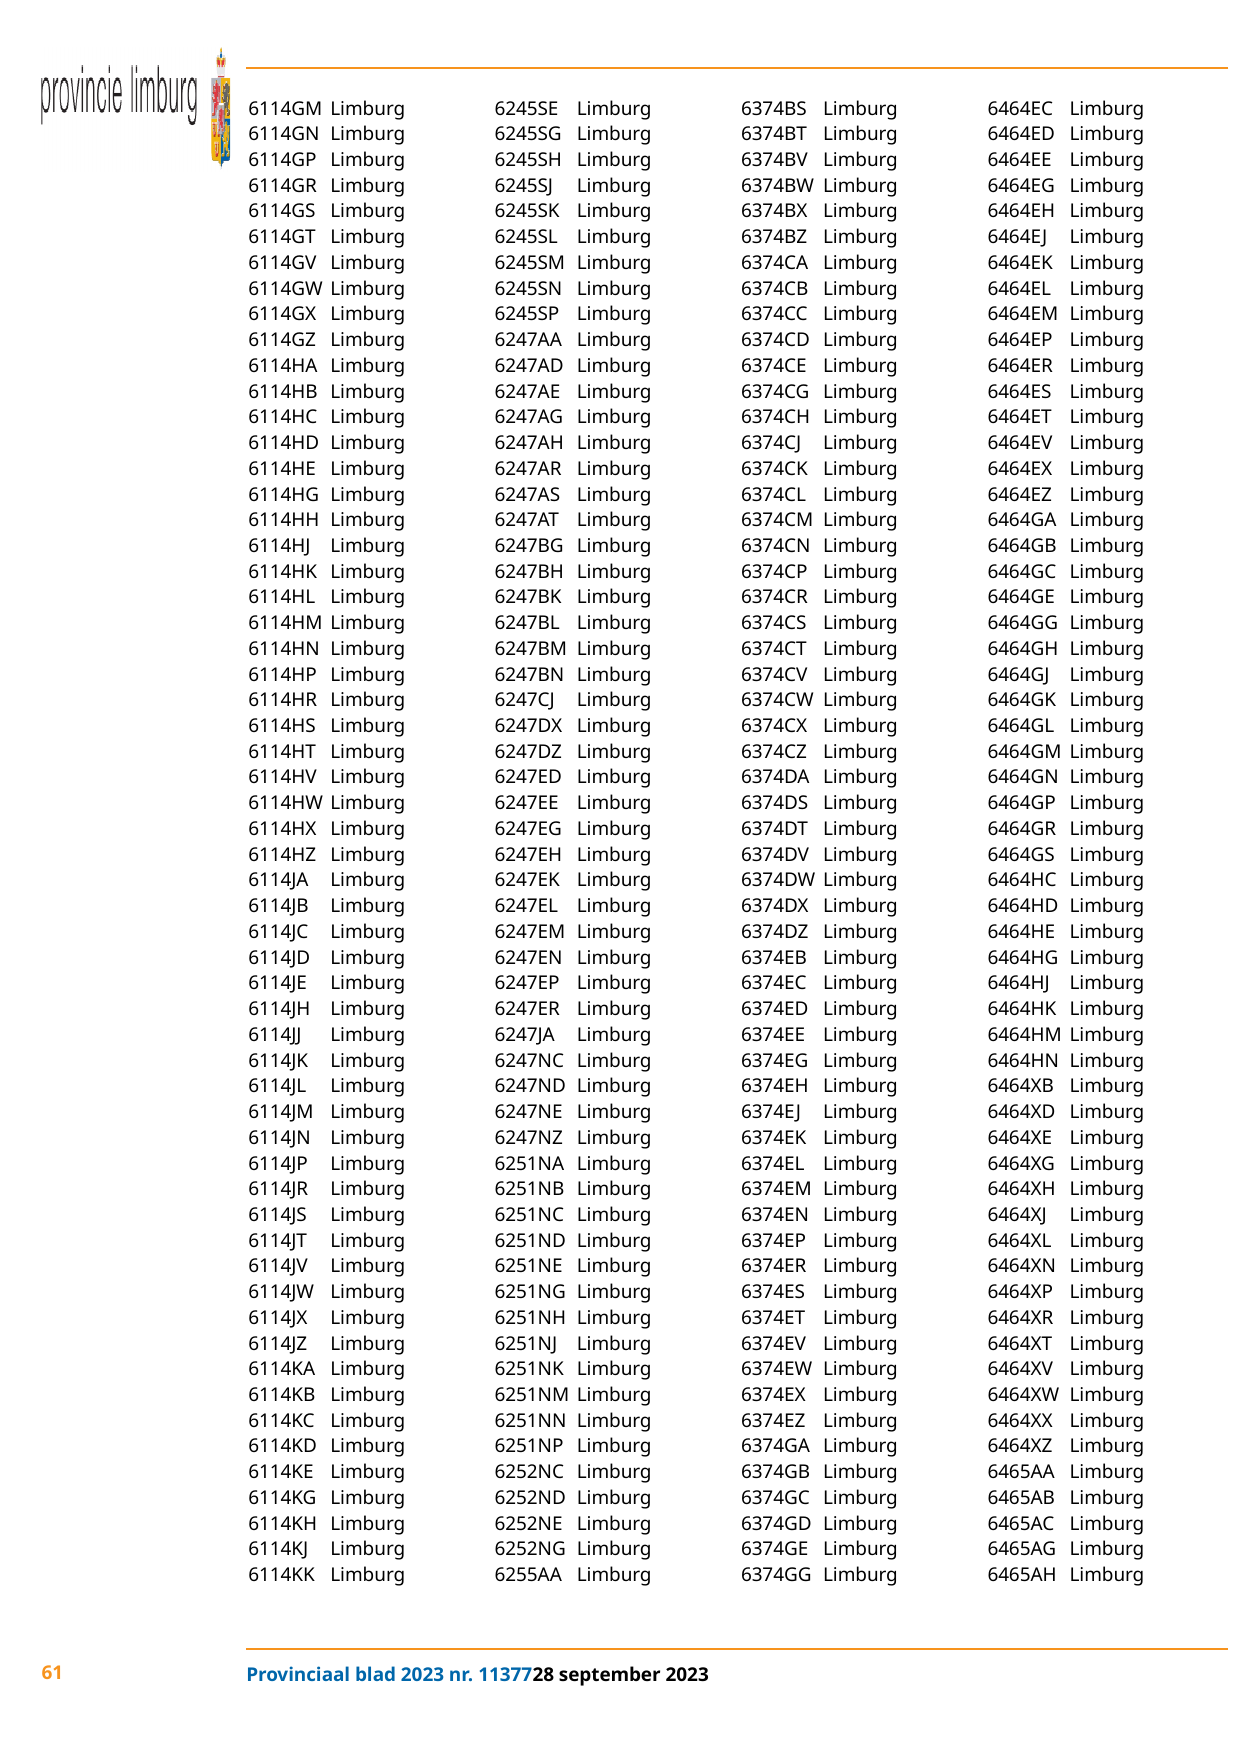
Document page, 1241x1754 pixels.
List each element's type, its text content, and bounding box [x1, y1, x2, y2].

table_cell 6464XT [987, 1330, 1069, 1356]
table_cell 6464XE [987, 1124, 1069, 1150]
table_cell [659, 944, 741, 969]
table_cell Limburg [823, 712, 905, 738]
table_cell Limburg [823, 1278, 905, 1304]
table_cell 6247EE [494, 790, 577, 815]
table_cell 6114HK [248, 558, 330, 584]
table_cell 6114JL [248, 1073, 330, 1098]
table_cell Limburg [330, 738, 412, 764]
table_cell 6374BT [741, 121, 823, 146]
table_cell Limburg [330, 1381, 412, 1407]
table_cell Limburg [577, 841, 659, 867]
table_cell 6247AR [494, 455, 577, 481]
table_cell 6114KG [248, 1484, 330, 1510]
table_cell 6465AA [987, 1459, 1069, 1484]
table_cell 6464GC [987, 558, 1069, 584]
table_cell Limburg [577, 1073, 659, 1098]
table_cell [412, 609, 494, 635]
table_cell Limburg [1069, 738, 1152, 764]
table_cell 6374GA [741, 1433, 823, 1458]
table_cell [905, 532, 987, 558]
table_cell 6464GB [987, 532, 1069, 558]
table_cell Limburg [330, 558, 412, 584]
table_cell 6114HS [248, 712, 330, 738]
table_cell 6245SP [494, 301, 577, 326]
table_cell [905, 429, 987, 455]
table_cell 6374CZ [741, 738, 823, 764]
table_cell 6114JJ [248, 1021, 330, 1047]
table_cell Limburg [577, 378, 659, 403]
table_cell [905, 635, 987, 661]
table_cell 6374CL [741, 481, 823, 506]
table_cell Limburg [330, 1484, 412, 1510]
table_cell Limburg [577, 584, 659, 609]
table_cell 6374BS [741, 95, 823, 121]
table_cell Limburg [577, 249, 659, 275]
table_cell [412, 1433, 494, 1458]
table_cell 6247AT [494, 506, 577, 532]
table_cell Limburg [577, 1175, 659, 1201]
table_cell Limburg [823, 867, 905, 892]
table_cell Limburg [330, 1304, 412, 1330]
table_cell [412, 790, 494, 815]
table_cell [412, 1201, 494, 1227]
table_cell [412, 95, 494, 121]
table_cell Limburg [1069, 224, 1152, 249]
table_cell 6114JR [248, 1175, 330, 1201]
table_cell [905, 1407, 987, 1433]
table_cell 6374EW [741, 1356, 823, 1381]
table_cell 6374DA [741, 764, 823, 789]
table_cell [412, 918, 494, 944]
table_cell Limburg [330, 455, 412, 481]
table_cell [905, 584, 987, 609]
table_cell Limburg [330, 635, 412, 661]
table_cell [659, 429, 741, 455]
table_cell Limburg [577, 1047, 659, 1072]
table_cell [905, 95, 987, 121]
table_cell [412, 687, 494, 712]
table_cell [905, 1381, 987, 1407]
table_cell 6114HJ [248, 532, 330, 558]
table_cell 6251NC [494, 1201, 577, 1227]
table_cell Limburg [330, 1356, 412, 1381]
table_cell 6374CR [741, 584, 823, 609]
table_cell [659, 687, 741, 712]
table_cell 6374DW [741, 867, 823, 892]
table_cell 6247AH [494, 429, 577, 455]
table_cell [905, 790, 987, 815]
table_cell 6374DZ [741, 918, 823, 944]
table_cell 6464XN [987, 1253, 1069, 1278]
table_cell Limburg [1069, 841, 1152, 867]
table_cell [412, 121, 494, 146]
table_cell Limburg [577, 1356, 659, 1381]
table_cell 6247DZ [494, 738, 577, 764]
table_cell 6374EM [741, 1175, 823, 1201]
table_cell Limburg [823, 790, 905, 815]
table_cell 6247EK [494, 867, 577, 892]
table_cell [412, 1253, 494, 1278]
table_cell Limburg [823, 609, 905, 635]
table_cell 6114JZ [248, 1330, 330, 1356]
table_cell [659, 867, 741, 892]
table_cell 6251NK [494, 1356, 577, 1381]
table_cell [905, 1073, 987, 1098]
table_cell 6464GK [987, 687, 1069, 712]
table_cell 6464GN [987, 764, 1069, 789]
table_cell Limburg [330, 893, 412, 918]
table_cell 6251NN [494, 1407, 577, 1433]
table_cell [905, 738, 987, 764]
table_cell 6464GM [987, 738, 1069, 764]
table_cell 6114GV [248, 249, 330, 275]
table_cell [905, 378, 987, 403]
table_cell Limburg [330, 584, 412, 609]
table_cell Limburg [1069, 609, 1152, 635]
table_cell Limburg [1069, 455, 1152, 481]
table_cell 6464HE [987, 918, 1069, 944]
table_cell Limburg [330, 249, 412, 275]
table_cell [412, 995, 494, 1021]
table_cell Limburg [823, 378, 905, 403]
table_cell Limburg [1069, 301, 1152, 326]
table_cell Limburg [1069, 1098, 1152, 1124]
table_cell Limburg [823, 95, 905, 121]
table_cell [659, 121, 741, 146]
table_cell 6114KD [248, 1433, 330, 1458]
table_cell Limburg [577, 1304, 659, 1330]
table_cell 6114HT [248, 738, 330, 764]
table_cell [659, 224, 741, 249]
table_cell 6252ND [494, 1484, 577, 1510]
table_cell [905, 1227, 987, 1253]
table_cell [659, 1150, 741, 1175]
table_cell Limburg [823, 1253, 905, 1278]
table_cell Limburg [330, 841, 412, 867]
table_cell Limburg [330, 275, 412, 301]
table_cell Limburg [1069, 404, 1152, 429]
table_cell 6114JA [248, 867, 330, 892]
table_cell 6114JS [248, 1201, 330, 1227]
table_cell Limburg [330, 815, 412, 841]
table_cell 6464EJ [987, 224, 1069, 249]
table_cell Limburg [1069, 790, 1152, 815]
table_cell [905, 995, 987, 1021]
table_cell Limburg [823, 1175, 905, 1201]
table_cell Limburg [823, 301, 905, 326]
table_cell Limburg [577, 455, 659, 481]
table_cell Limburg [823, 1201, 905, 1227]
table_cell 6464ES [987, 378, 1069, 403]
table_cell 6114GM [248, 95, 330, 121]
table_cell 6464GH [987, 635, 1069, 661]
table_cell [905, 687, 987, 712]
table_cell [412, 378, 494, 403]
table_cell Limburg [1069, 1150, 1152, 1175]
table_cell 6464EX [987, 455, 1069, 481]
table_cell Limburg [1069, 918, 1152, 944]
table_cell Limburg [577, 352, 659, 378]
table_cell 6374EK [741, 1124, 823, 1150]
table_cell Limburg [577, 146, 659, 172]
table_cell [412, 481, 494, 506]
table_cell Limburg [330, 198, 412, 223]
table_cell 6114GN [248, 121, 330, 146]
table_cell Limburg [1069, 661, 1152, 687]
table_cell Limburg [577, 558, 659, 584]
table_cell [905, 893, 987, 918]
table_cell Limburg [823, 198, 905, 223]
table_cell [659, 95, 741, 121]
table_cell Limburg [577, 893, 659, 918]
table_cell Limburg [577, 635, 659, 661]
table_cell 6374CK [741, 455, 823, 481]
table_cell 6374ET [741, 1304, 823, 1330]
table_cell Limburg [577, 944, 659, 969]
table_cell Limburg [823, 404, 905, 429]
table_cell 6247EP [494, 970, 577, 995]
table_cell 6114GT [248, 224, 330, 249]
table_cell Limburg [330, 867, 412, 892]
table_cell Limburg [1069, 867, 1152, 892]
table_cell 6247EG [494, 815, 577, 841]
table_cell Limburg [330, 1073, 412, 1098]
table_cell 6247EM [494, 918, 577, 944]
table_cell 6114HX [248, 815, 330, 841]
table_cell Limburg [577, 1124, 659, 1150]
table_cell 6374EL [741, 1150, 823, 1175]
table_cell Limburg [1069, 249, 1152, 275]
table_cell 6374ES [741, 1278, 823, 1304]
table_cell 6251NP [494, 1433, 577, 1458]
table_cell [905, 815, 987, 841]
table_cell 6464XP [987, 1278, 1069, 1304]
table_cell Limburg [577, 224, 659, 249]
table_cell Limburg [823, 326, 905, 352]
table_cell [659, 532, 741, 558]
table_cell 6247NZ [494, 1124, 577, 1150]
table_cell [659, 1047, 741, 1072]
table_cell 6464HN [987, 1047, 1069, 1072]
table_cell Limburg [330, 1459, 412, 1484]
table_cell [659, 918, 741, 944]
table_cell [412, 301, 494, 326]
table_cell Limburg [823, 121, 905, 146]
table_cell [905, 1330, 987, 1356]
table_cell Limburg [330, 146, 412, 172]
table_cell 6114HW [248, 790, 330, 815]
table_cell 6114JD [248, 944, 330, 969]
table_cell [905, 404, 987, 429]
table_cell Limburg [577, 95, 659, 121]
table_cell [412, 532, 494, 558]
table_cell [659, 584, 741, 609]
table_cell Limburg [330, 481, 412, 506]
table_cell Limburg [823, 918, 905, 944]
table_cell Limburg [577, 121, 659, 146]
table_cell [659, 609, 741, 635]
table_cell Limburg [823, 584, 905, 609]
table_cell 6114HD [248, 429, 330, 455]
table_cell Limburg [1069, 352, 1152, 378]
table_cell 6247AS [494, 481, 577, 506]
table_cell Limburg [330, 609, 412, 635]
table_cell Limburg [577, 1433, 659, 1458]
table_cell [659, 146, 741, 172]
table_cell Limburg [577, 1407, 659, 1433]
table_cell Limburg [330, 712, 412, 738]
table_cell 6374CA [741, 249, 823, 275]
table_cell [905, 1356, 987, 1381]
table_cell 6374CM [741, 506, 823, 532]
table_cell 6114JT [248, 1227, 330, 1253]
table_cell 6464HC [987, 867, 1069, 892]
table_cell [659, 815, 741, 841]
table_cell 6374DX [741, 893, 823, 918]
table_cell Limburg [823, 764, 905, 789]
table_cell Limburg [823, 481, 905, 506]
table_cell [905, 1201, 987, 1227]
table_cell [905, 1459, 987, 1484]
table_cell Limburg [330, 172, 412, 198]
table_cell [412, 764, 494, 789]
table_cell [905, 764, 987, 789]
table_cell [412, 841, 494, 867]
table_cell Limburg [1069, 970, 1152, 995]
table_cell [659, 326, 741, 352]
table_cell [905, 1278, 987, 1304]
table_cell 6464XR [987, 1304, 1069, 1330]
table_cell Limburg [330, 404, 412, 429]
table_cell Limburg [330, 970, 412, 995]
table_cell Limburg [823, 995, 905, 1021]
table_cell [659, 198, 741, 223]
table_cell [412, 1407, 494, 1433]
table_cell 6251NJ [494, 1330, 577, 1356]
table_cell [412, 1459, 494, 1484]
table_cell [905, 249, 987, 275]
table_cell Limburg [1069, 326, 1152, 352]
table_cell Limburg [577, 1484, 659, 1510]
table_cell Limburg [823, 944, 905, 969]
table_cell Limburg [330, 995, 412, 1021]
table_cell [412, 1175, 494, 1201]
table_cell 6251NE [494, 1253, 577, 1278]
table_cell [412, 1098, 494, 1124]
table_cell 6464XX [987, 1407, 1069, 1433]
table_cell 6114HA [248, 352, 330, 378]
table_cell 6245SJ [494, 172, 577, 198]
table_cell 6464GR [987, 815, 1069, 841]
table_cell [659, 1124, 741, 1150]
table_cell 6247BL [494, 609, 577, 635]
table_cell 6374BZ [741, 224, 823, 249]
table_cell 6464XL [987, 1227, 1069, 1253]
table_cell 6114GW [248, 275, 330, 301]
table_cell 6464XH [987, 1175, 1069, 1201]
table_cell [659, 1484, 741, 1510]
table_cell [905, 609, 987, 635]
table_cell Limburg [577, 404, 659, 429]
table_cell Limburg [577, 815, 659, 841]
table_cell Limburg [1069, 1201, 1152, 1227]
table_cell Limburg [330, 1150, 412, 1175]
table_cell 6464ET [987, 404, 1069, 429]
table_cell Limburg [823, 815, 905, 841]
table_cell Limburg [577, 995, 659, 1021]
table_cell Limburg [1069, 764, 1152, 789]
table_cell 6114HB [248, 378, 330, 403]
table_cell Limburg [330, 1433, 412, 1458]
table_cell 6464ER [987, 352, 1069, 378]
table_cell [659, 481, 741, 506]
table_cell [905, 1021, 987, 1047]
table_cell 6247JA [494, 1021, 577, 1047]
table_cell 6374EE [741, 1021, 823, 1047]
table_cell Limburg [330, 790, 412, 815]
table_cell [412, 738, 494, 764]
table_cell [659, 352, 741, 378]
table_cell 6247ER [494, 995, 577, 1021]
table_cell [412, 1227, 494, 1253]
table_cell [905, 841, 987, 867]
table_cell [412, 1150, 494, 1175]
table_cell [412, 198, 494, 223]
table_cell 6374CB [741, 275, 823, 301]
table_cell 6114KA [248, 1356, 330, 1381]
table_cell Limburg [577, 1021, 659, 1047]
table_cell [412, 1330, 494, 1356]
table_cell 6114HH [248, 506, 330, 532]
table_cell 6374CD [741, 326, 823, 352]
table_cell [412, 970, 494, 995]
table_cell Limburg [1069, 378, 1152, 403]
table_cell 6114HL [248, 584, 330, 609]
table_cell [659, 893, 741, 918]
table_cell 6247AD [494, 352, 577, 378]
table_cell 6247EN [494, 944, 577, 969]
table_cell 6464GG [987, 609, 1069, 635]
table_cell [659, 661, 741, 687]
table_cell [905, 661, 987, 687]
table_cell Limburg [823, 841, 905, 867]
table_cell 6114HN [248, 635, 330, 661]
table_cell 6374GB [741, 1459, 823, 1484]
table_cell [412, 404, 494, 429]
table_cell 6374BV [741, 146, 823, 172]
table_cell [905, 944, 987, 969]
table_cell 6245SM [494, 249, 577, 275]
table_cell 6114GZ [248, 326, 330, 352]
table_cell 6464ED [987, 121, 1069, 146]
table_cell Limburg [823, 1150, 905, 1175]
table_cell [412, 172, 494, 198]
table_cell Limburg [823, 455, 905, 481]
table_cell 6464EK [987, 249, 1069, 275]
table_cell Limburg [1069, 584, 1152, 609]
table_cell 6374EH [741, 1073, 823, 1098]
table_cell 6247EH [494, 841, 577, 867]
table_cell [905, 481, 987, 506]
table_cell Limburg [1069, 815, 1152, 841]
table_cell Limburg [330, 1330, 412, 1356]
table_cell 6464XD [987, 1098, 1069, 1124]
table_cell 6114JX [248, 1304, 330, 1330]
table_cell [659, 712, 741, 738]
table_cell Limburg [577, 738, 659, 764]
table_cell 6114JP [248, 1150, 330, 1175]
table_cell [905, 1175, 987, 1201]
table_cell 6464EC [987, 95, 1069, 121]
table_cell 6464HJ [987, 970, 1069, 995]
table_cell Limburg [330, 301, 412, 326]
table_cell Limburg [330, 429, 412, 455]
table_cell 6374CP [741, 558, 823, 584]
table_cell 6247BM [494, 635, 577, 661]
table_cell [905, 558, 987, 584]
table_cell 6464XV [987, 1356, 1069, 1381]
table_cell [412, 146, 494, 172]
table_cell Limburg [1069, 429, 1152, 455]
table_cell 6114HZ [248, 841, 330, 867]
table_cell [905, 712, 987, 738]
table_cell 6251NM [494, 1381, 577, 1407]
table_cell [412, 1356, 494, 1381]
table_cell 6374CC [741, 301, 823, 326]
table_cell Limburg [330, 1047, 412, 1072]
table_cell Limburg [1069, 1175, 1152, 1201]
table_cell [412, 712, 494, 738]
table_cell 6464GL [987, 712, 1069, 738]
table_cell Limburg [1069, 893, 1152, 918]
table_cell 6464HK [987, 995, 1069, 1021]
table_cell Limburg [823, 1098, 905, 1124]
table_cell 6464XJ [987, 1201, 1069, 1227]
table_cell Limburg [1069, 1253, 1152, 1278]
table_cell Limburg [1069, 1021, 1152, 1047]
table_cell 6114JE [248, 970, 330, 995]
table_cell 6245SK [494, 198, 577, 223]
table_cell [905, 1304, 987, 1330]
table_cell 6464XW [987, 1381, 1069, 1407]
table_cell 6114HP [248, 661, 330, 687]
table_cell 6464GP [987, 790, 1069, 815]
table_cell 6252NC [494, 1459, 577, 1484]
table_cell [412, 455, 494, 481]
table_cell 6374EN [741, 1201, 823, 1227]
table_cell Limburg [823, 1356, 905, 1381]
table_cell [659, 1459, 741, 1484]
table_cell Limburg [823, 275, 905, 301]
table_cell Limburg [577, 275, 659, 301]
table_cell Limburg [577, 1227, 659, 1253]
table_cell Limburg [1069, 1304, 1152, 1330]
table_cell Limburg [330, 1175, 412, 1201]
table_cell Limburg [330, 95, 412, 121]
table_cell [412, 1484, 494, 1510]
table_cell [905, 172, 987, 198]
table_cell 6374BW [741, 172, 823, 198]
table_cell 6464EV [987, 429, 1069, 455]
table_cell 6464XB [987, 1073, 1069, 1098]
table_cell Limburg [330, 326, 412, 352]
table_cell [659, 1098, 741, 1124]
table_cell [412, 661, 494, 687]
table_cell [659, 455, 741, 481]
table_cell Limburg [1069, 1330, 1152, 1356]
table_cell 6247CJ [494, 687, 577, 712]
table_cell 6464HG [987, 944, 1069, 969]
table_cell 6114HG [248, 481, 330, 506]
table_cell Limburg [577, 1330, 659, 1356]
table_cell 6464XZ [987, 1433, 1069, 1458]
table_cell Limburg [823, 687, 905, 712]
table_cell Limburg [330, 687, 412, 712]
table_cell 6464EG [987, 172, 1069, 198]
table_cell Limburg [330, 944, 412, 969]
table_cell [659, 1253, 741, 1278]
table_cell Limburg [1069, 558, 1152, 584]
table_cell Limburg [577, 918, 659, 944]
table_cell 6114GX [248, 301, 330, 326]
table_cell Limburg [330, 1253, 412, 1278]
table_cell Limburg [330, 1201, 412, 1227]
table_cell Limburg [823, 249, 905, 275]
table_cell 6247DX [494, 712, 577, 738]
table_cell Limburg [823, 1021, 905, 1047]
table_cell Limburg [330, 378, 412, 403]
table_cell 6374CT [741, 635, 823, 661]
table_cell Limburg [330, 918, 412, 944]
table_cell [412, 635, 494, 661]
table_cell 6251NB [494, 1175, 577, 1201]
table_cell Limburg [823, 661, 905, 687]
table_cell 6245SL [494, 224, 577, 249]
table_cell [905, 455, 987, 481]
table_cell Limburg [577, 661, 659, 687]
table_cell Limburg [1069, 687, 1152, 712]
table_cell 6251ND [494, 1227, 577, 1253]
table_cell [659, 1201, 741, 1227]
table_cell [659, 790, 741, 815]
table_cell [412, 815, 494, 841]
table_cell [659, 1021, 741, 1047]
table_cell 6464HD [987, 893, 1069, 918]
table_cell Limburg [1069, 481, 1152, 506]
table_cell 6374ED [741, 995, 823, 1021]
table_cell 6374DT [741, 815, 823, 841]
table_cell [412, 1304, 494, 1330]
table_cell Limburg [577, 506, 659, 532]
table_cell Limburg [1069, 146, 1152, 172]
table_cell 6374CS [741, 609, 823, 635]
table_cell 6251NA [494, 1150, 577, 1175]
table_cell [412, 1021, 494, 1047]
table_cell 6374EB [741, 944, 823, 969]
table_cell [412, 275, 494, 301]
table_cell [659, 301, 741, 326]
table_cell 6464GJ [987, 661, 1069, 687]
table_cell Limburg [330, 1227, 412, 1253]
table_cell Limburg [823, 352, 905, 378]
table_cell Limburg [823, 429, 905, 455]
table_cell 6247AE [494, 378, 577, 403]
table_cell [412, 584, 494, 609]
table_cell 6114JW [248, 1278, 330, 1304]
table_cell 6114KC [248, 1407, 330, 1433]
table_cell Limburg [330, 1278, 412, 1304]
table_cell [412, 944, 494, 969]
table_cell Limburg [330, 1098, 412, 1124]
table_cell 6464EM [987, 301, 1069, 326]
table_cell 6114KB [248, 1381, 330, 1407]
table_cell 6374DV [741, 841, 823, 867]
table_cell [412, 1278, 494, 1304]
table_cell [905, 121, 987, 146]
table_cell [905, 146, 987, 172]
table_cell Limburg [823, 738, 905, 764]
table_cell [905, 970, 987, 995]
table_cell [905, 301, 987, 326]
table_cell 6114HV [248, 764, 330, 789]
table_cell Limburg [823, 893, 905, 918]
table_cell [659, 1278, 741, 1304]
table_cell [905, 1150, 987, 1175]
table_cell 6464EL [987, 275, 1069, 301]
table_cell [412, 429, 494, 455]
table_cell Limburg [823, 1227, 905, 1253]
table_cell [905, 352, 987, 378]
table_cell Limburg [823, 146, 905, 172]
table_cell 6114JM [248, 1098, 330, 1124]
table_cell 6114JB [248, 893, 330, 918]
table_cell [659, 558, 741, 584]
table_cell Limburg [330, 121, 412, 146]
table_cell 6374EX [741, 1381, 823, 1407]
table_cell [659, 506, 741, 532]
table_cell Limburg [823, 1330, 905, 1356]
table_cell Limburg [577, 481, 659, 506]
table_cell Limburg [577, 532, 659, 558]
table_cell 6374EZ [741, 1407, 823, 1433]
table_cell 6464GA [987, 506, 1069, 532]
table_cell 6464XG [987, 1150, 1069, 1175]
table_cell Limburg [823, 172, 905, 198]
table_cell 6247BH [494, 558, 577, 584]
table_cell [659, 1227, 741, 1253]
table_cell [905, 198, 987, 223]
table_cell [412, 1124, 494, 1150]
table_cell Limburg [330, 532, 412, 558]
table_cell 6247ND [494, 1073, 577, 1098]
table_cell Limburg [577, 198, 659, 223]
table_cell Limburg [1069, 275, 1152, 301]
table_cell [412, 326, 494, 352]
table_cell Limburg [823, 1124, 905, 1150]
table_cell 6374CN [741, 532, 823, 558]
table_cell [659, 738, 741, 764]
table_cell [659, 1407, 741, 1433]
table_cell Limburg [1069, 1124, 1152, 1150]
table_cell 6245SE [494, 95, 577, 121]
table_cell [659, 1330, 741, 1356]
table_cell 6114HR [248, 687, 330, 712]
table_cell Limburg [577, 326, 659, 352]
table_cell [659, 172, 741, 198]
table_cell 6464EZ [987, 481, 1069, 506]
table_cell Limburg [330, 352, 412, 378]
table_cell [412, 867, 494, 892]
table_cell 6374EV [741, 1330, 823, 1356]
table_cell Limburg [823, 1381, 905, 1407]
table_cell 6374EJ [741, 1098, 823, 1124]
table_cell 6374EC [741, 970, 823, 995]
table_cell Limburg [1069, 1073, 1152, 1098]
table_cell [412, 558, 494, 584]
table_cell [905, 224, 987, 249]
table_cell 6374CV [741, 661, 823, 687]
table_cell [905, 918, 987, 944]
table_cell Limburg [1069, 1356, 1152, 1381]
table_cell 6374ER [741, 1253, 823, 1278]
table_cell [659, 275, 741, 301]
table_cell Limburg [1069, 635, 1152, 661]
table_cell Limburg [1069, 95, 1152, 121]
table_cell Limburg [1069, 1459, 1152, 1484]
table_cell Limburg [1069, 1047, 1152, 1072]
table_cell [412, 1073, 494, 1098]
table_cell 6247AA [494, 326, 577, 352]
table_cell Limburg [577, 790, 659, 815]
table_cell Limburg [1069, 1278, 1152, 1304]
table_cell [659, 1356, 741, 1381]
table_cell Limburg [577, 1381, 659, 1407]
table_cell 6374BX [741, 198, 823, 223]
table_cell [659, 970, 741, 995]
table_cell [905, 275, 987, 301]
table_cell [659, 635, 741, 661]
table_cell Limburg [577, 712, 659, 738]
table_cell [905, 1253, 987, 1278]
table_cell Limburg [330, 1407, 412, 1433]
table_cell [659, 995, 741, 1021]
table_cell Limburg [1069, 944, 1152, 969]
table_cell [412, 893, 494, 918]
table_cell [659, 1175, 741, 1201]
table_cell Limburg [1069, 995, 1152, 1021]
table_cell 6374CG [741, 378, 823, 403]
table_cell [412, 249, 494, 275]
table_cell 6374CE [741, 352, 823, 378]
table_cell [905, 1047, 987, 1072]
table_cell Limburg [823, 1459, 905, 1484]
table_cell Limburg [823, 1407, 905, 1433]
table_cell 6247BN [494, 661, 577, 687]
table_cell 6251NH [494, 1304, 577, 1330]
table_cell Limburg [577, 301, 659, 326]
table_cell 6114GS [248, 198, 330, 223]
table_cell Limburg [1069, 172, 1152, 198]
table_cell 6114HE [248, 455, 330, 481]
table_cell Limburg [823, 1047, 905, 1072]
table_cell [659, 764, 741, 789]
table_cell 6464HM [987, 1021, 1069, 1047]
table_cell 6374DS [741, 790, 823, 815]
table_cell Limburg [1069, 1227, 1152, 1253]
table_cell 6464EP [987, 326, 1069, 352]
table_cell 6464EE [987, 146, 1069, 172]
table_cell [659, 1433, 741, 1458]
table_cell Limburg [330, 224, 412, 249]
table_cell [412, 506, 494, 532]
table_cell 6114HC [248, 404, 330, 429]
table_cell 6247AG [494, 404, 577, 429]
table_cell Limburg [1069, 198, 1152, 223]
table_cell [659, 841, 741, 867]
table_cell [412, 1047, 494, 1072]
table_cell 6374CH [741, 404, 823, 429]
table_cell 6247NC [494, 1047, 577, 1072]
table_cell 6247ED [494, 764, 577, 789]
table_cell Limburg [577, 1253, 659, 1278]
table_cell [659, 1381, 741, 1407]
table_cell [905, 1098, 987, 1124]
table_cell Limburg [823, 1433, 905, 1458]
table_cell Limburg [823, 224, 905, 249]
table_cell 6247EL [494, 893, 577, 918]
table_cell Limburg [330, 1124, 412, 1150]
table_cell Limburg [823, 532, 905, 558]
table_cell 6114JN [248, 1124, 330, 1150]
table_cell Limburg [577, 867, 659, 892]
table_cell 6247BK [494, 584, 577, 609]
table_cell [659, 249, 741, 275]
table_cell Limburg [577, 687, 659, 712]
table_cell [659, 404, 741, 429]
table_cell Limburg [823, 506, 905, 532]
table_cell [905, 1433, 987, 1458]
table_cell 6464EH [987, 198, 1069, 223]
table_cell 6114KE [248, 1459, 330, 1484]
table_cell 6114GR [248, 172, 330, 198]
table_cell Limburg [577, 1150, 659, 1175]
table_cell Limburg [577, 429, 659, 455]
table_cell Limburg [1069, 1433, 1152, 1458]
table_cell 6374EG [741, 1047, 823, 1072]
table_cell Limburg [823, 558, 905, 584]
table_cell Limburg [577, 172, 659, 198]
table_cell Limburg [1069, 1407, 1152, 1433]
table_cell Limburg [330, 661, 412, 687]
table_cell Limburg [823, 970, 905, 995]
table_cell 6374CJ [741, 429, 823, 455]
table_cell Limburg [823, 1304, 905, 1330]
table_cell Limburg [823, 635, 905, 661]
table_cell Limburg [1069, 1381, 1152, 1407]
table_cell [412, 1381, 494, 1407]
table_cell [905, 1124, 987, 1150]
table_cell [659, 1304, 741, 1330]
table_cell 6374CX [741, 712, 823, 738]
table_cell 6245SG [494, 121, 577, 146]
table_cell Limburg [577, 764, 659, 789]
table_cell 6247BG [494, 532, 577, 558]
table_cell [905, 326, 987, 352]
table_cell 6114JV [248, 1253, 330, 1278]
table_cell 6245SH [494, 146, 577, 172]
table_cell Limburg [1069, 712, 1152, 738]
table_cell [412, 224, 494, 249]
table_cell 6245SN [494, 275, 577, 301]
table_cell 6247NE [494, 1098, 577, 1124]
table_cell 6464GS [987, 841, 1069, 867]
table_cell Limburg [330, 764, 412, 789]
table_cell Limburg [330, 506, 412, 532]
table_cell Limburg [577, 1278, 659, 1304]
table_cell [905, 867, 987, 892]
table_cell Limburg [577, 1201, 659, 1227]
picture [41, 47, 231, 172]
table_cell 6114JK [248, 1047, 330, 1072]
table_cell Limburg [330, 1021, 412, 1047]
table_cell 6374CW [741, 687, 823, 712]
table_cell 6114JH [248, 995, 330, 1021]
table_cell 6114HM [248, 609, 330, 635]
table_cell Limburg [823, 1073, 905, 1098]
table_cell [659, 1073, 741, 1098]
table_cell Limburg [577, 1459, 659, 1484]
table_cell Limburg [577, 609, 659, 635]
table_cell [905, 506, 987, 532]
table_cell [412, 352, 494, 378]
table_cell Limburg [1069, 532, 1152, 558]
table_cell 6114JC [248, 918, 330, 944]
table_cell [659, 378, 741, 403]
table_cell Limburg [577, 970, 659, 995]
table_cell Limburg [577, 1098, 659, 1124]
table_cell 6251NG [494, 1278, 577, 1304]
table_cell 6464GE [987, 584, 1069, 609]
table_cell Limburg [1069, 121, 1152, 146]
table_cell 6114GP [248, 146, 330, 172]
table_cell 6374EP [741, 1227, 823, 1253]
table_cell Limburg [1069, 506, 1152, 532]
